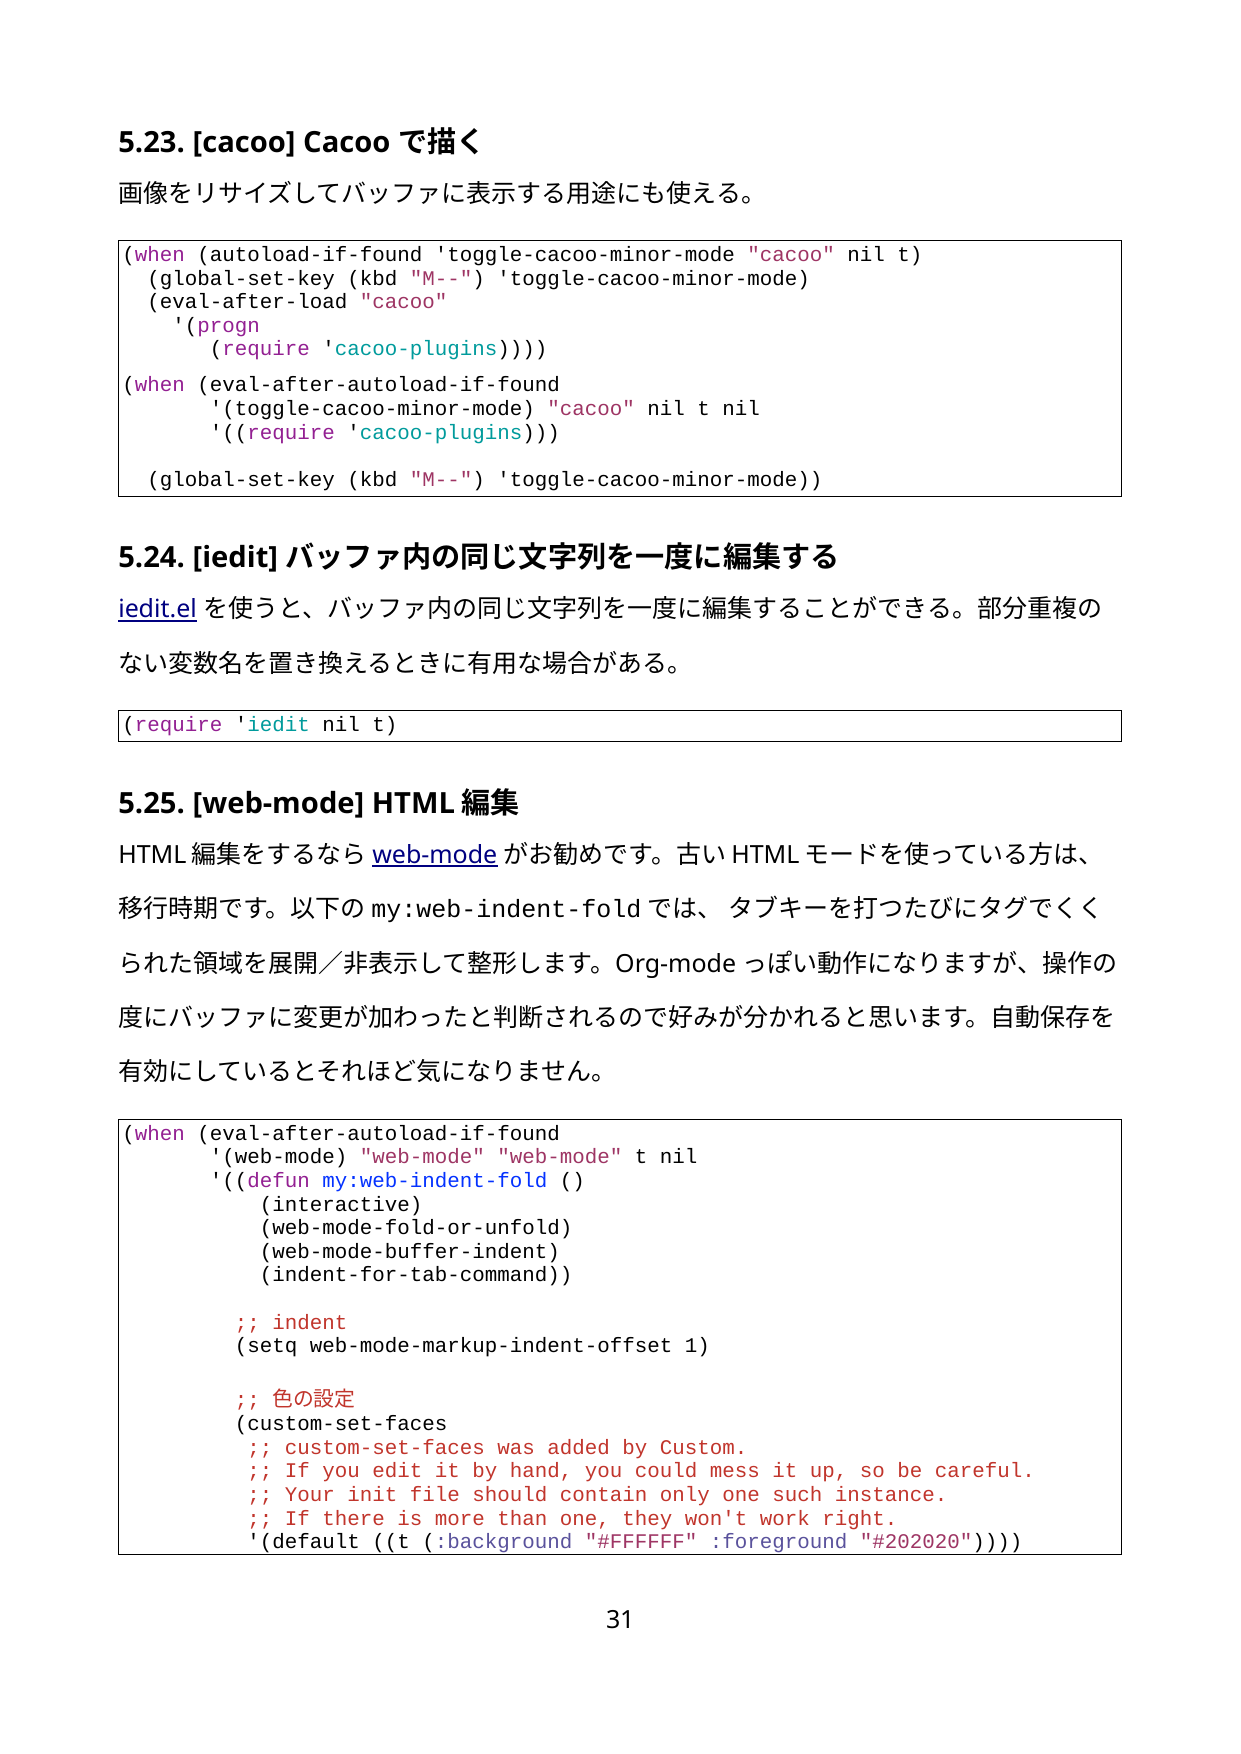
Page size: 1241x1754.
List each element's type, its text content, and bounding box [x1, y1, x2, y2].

text '(web-mode) "web-mode" "web-mode" t nil [119, 1142, 1121, 1166]
text (when (eval-after-autoload-if-found [119, 371, 1121, 394]
text (require 'cacoo-plugins)))) [119, 334, 1121, 362]
text ;; Your init file should contain only one such instance. [119, 1480, 1121, 1504]
text '((require 'cacoo-plugins))) [119, 418, 1121, 441]
text 画像をリサイズしてバッファに表示する用途にも使える。 [118, 173, 1122, 209]
text (interactive) [119, 1189, 1121, 1213]
subtitle [iedit] バッファ内の同じ文字列を一度に編集する [118, 534, 1122, 576]
text (when (eval-after-autoload-if-found [119, 1120, 1121, 1142]
text ;; If there is more than one, they won't work right. [119, 1504, 1121, 1527]
subtitle [cacoo] Cacoo で描く [118, 118, 1122, 161]
text (require 'iedit nil t) [119, 711, 1121, 741]
text (when (autoload-if-found 'toggle-cacoo-minor-mode "cacoo" nil t) [119, 241, 1121, 263]
text ;; 色の設定 [119, 1379, 1121, 1409]
text '(progn [119, 311, 1121, 334]
text (global-set-key (kbd "M--") 'toggle-cacoo-minor-mode)) [119, 465, 1121, 496]
text iedit.el を使うと、バッファ内の同じ文字列を一度に編集することができる。部分重複のない変数名を置き換えるときに有用な場合がある。 [118, 589, 1122, 679]
text (web-mode-buffer-indent) [119, 1237, 1121, 1261]
subtitle [web-mode] HTML編集 [118, 779, 1122, 822]
text (custom-set-faces [119, 1409, 1121, 1433]
text ;; custom-set-faces was added by Custom. [119, 1433, 1121, 1456]
text (web-mode-fold-or-unfold) [119, 1213, 1121, 1237]
text (global-set-key (kbd "M--") 'toggle-cacoo-minor-mode) [119, 263, 1121, 287]
text HTML編集をするなら web-mode がお勧めです。古いHTMLモードを使っている方は、移行時期です。以下の my:web-indent-fold では、 タブキーを打つたびにタグでくくられた領域を展開／非表示して整形します。Org-mode っぽい動作になりますが、操作の度にバッファに変更が加わったと判断されるので好みが分かれると思います。自動保存を有効にしているとそれほど気になりません。 [118, 834, 1122, 1088]
text (indent-for-tab-command)) [119, 1261, 1121, 1284]
text ;; If you edit it by hand, you could mess it up, so be careful. [119, 1456, 1121, 1480]
text ;; indent [119, 1308, 1121, 1331]
text '(default ((t (:background "#FFFFFF" :foreground "#202020")))) [119, 1527, 1121, 1554]
text (eval-after-load "cacoo" [119, 287, 1121, 311]
text '((defun my:web-indent-fold () [119, 1166, 1121, 1189]
text (setq web-mode-markup-indent-offset 1) [119, 1331, 1121, 1355]
text '(toggle-cacoo-minor-mode) "cacoo" nil t nil [119, 394, 1121, 418]
